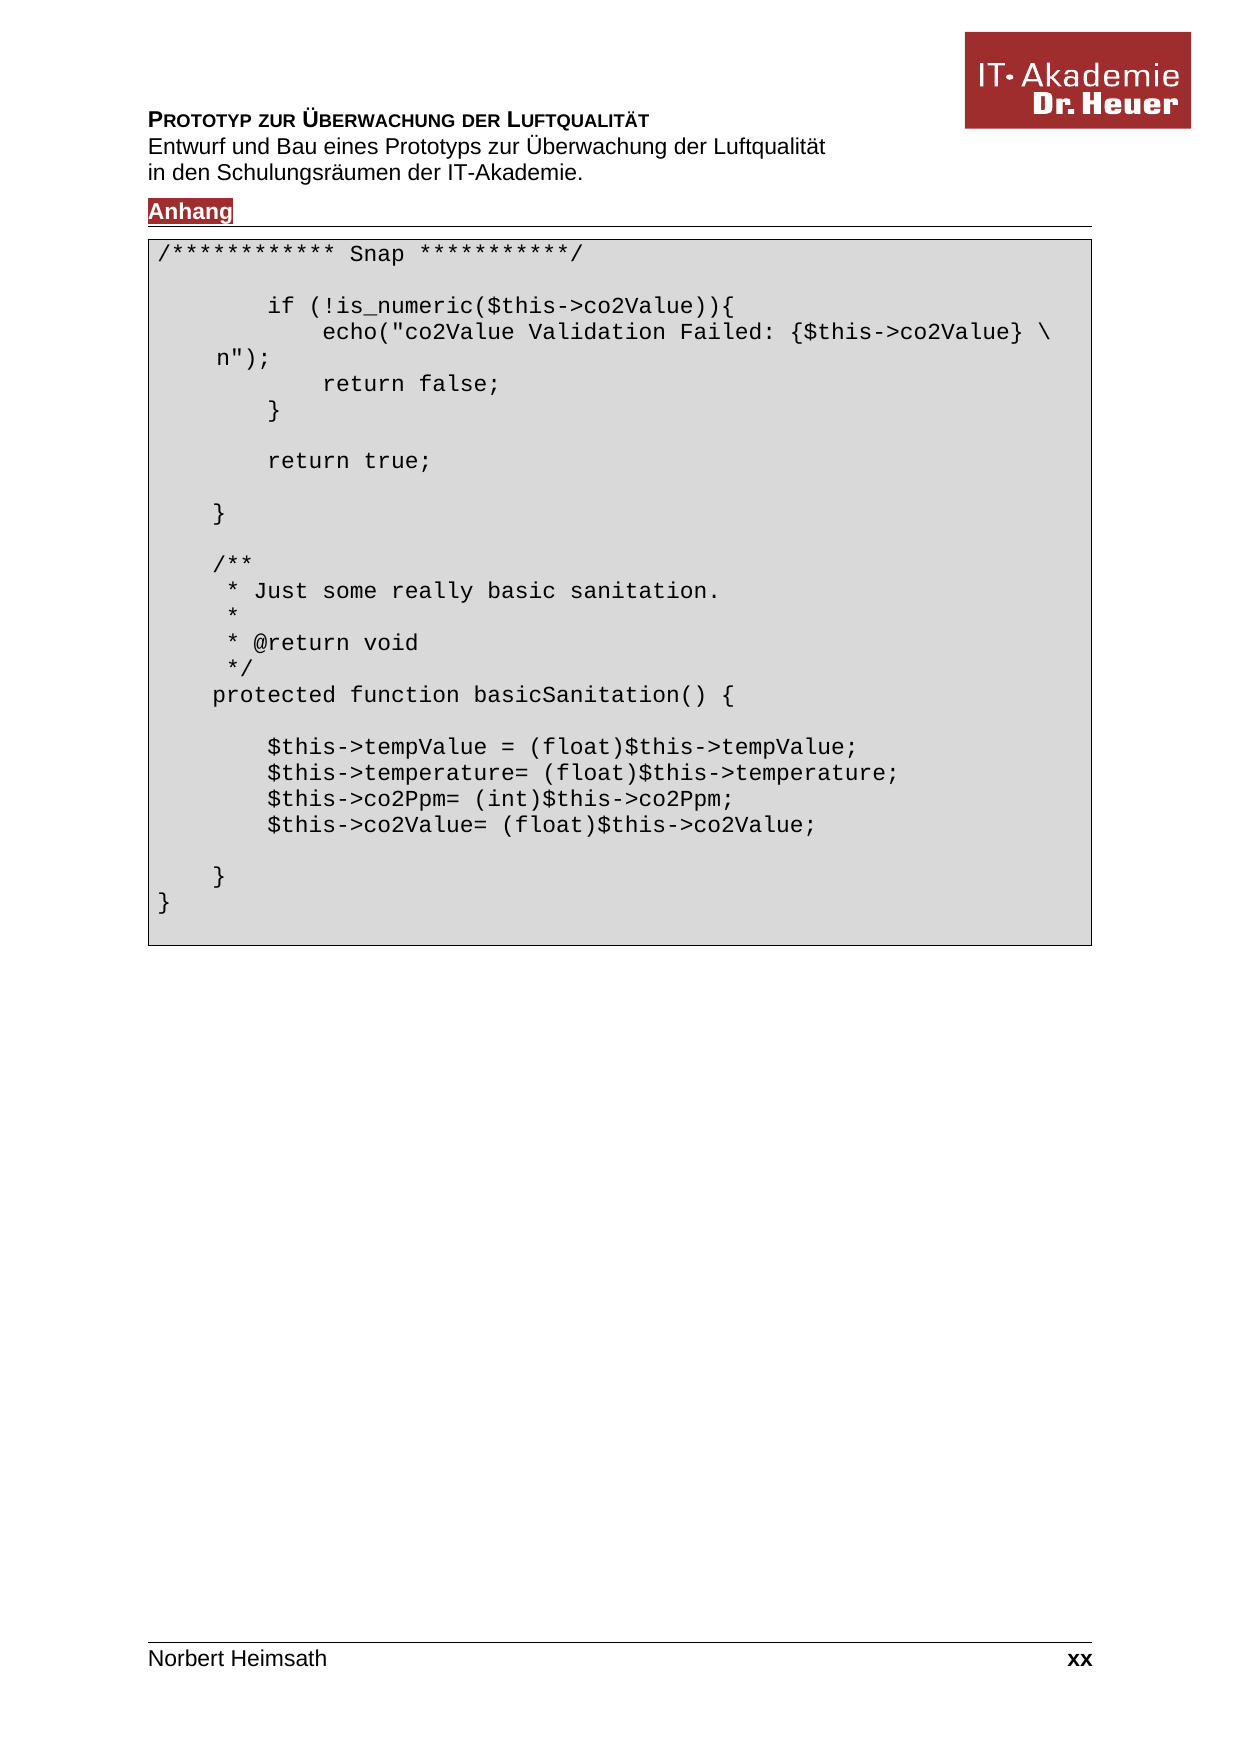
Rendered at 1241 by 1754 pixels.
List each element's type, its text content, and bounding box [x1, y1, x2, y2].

list * @return void [149, 628, 1091, 654]
list /************ Snap ***********/ [149, 240, 1091, 265]
list * Just some really basic sanitation. [149, 576, 1091, 602]
list protected function basicSanitation() { [149, 680, 1091, 706]
list echo("co2Value Validation Failed: {$this->co2Value} \n"); [149, 317, 1091, 369]
list $this->tempValue = (float)$this->tempValue; [149, 732, 1091, 758]
list return false; [149, 369, 1091, 395]
list * [149, 602, 1091, 628]
list */ [149, 654, 1091, 680]
list $this->temperature= (float)$this->temperature; [149, 758, 1091, 784]
list if (!is_numeric($this->co2Value)){ [149, 291, 1091, 317]
list $this->co2Ppm= (int)$this->co2Ppm; [149, 784, 1091, 810]
list return true; [149, 447, 1091, 473]
list /** [149, 550, 1091, 576]
list } [149, 862, 1091, 888]
list } [149, 395, 1091, 421]
list } [149, 888, 1091, 913]
list } [149, 498, 1091, 524]
list $this->co2Value= (float)$this->co2Value; [149, 810, 1091, 836]
